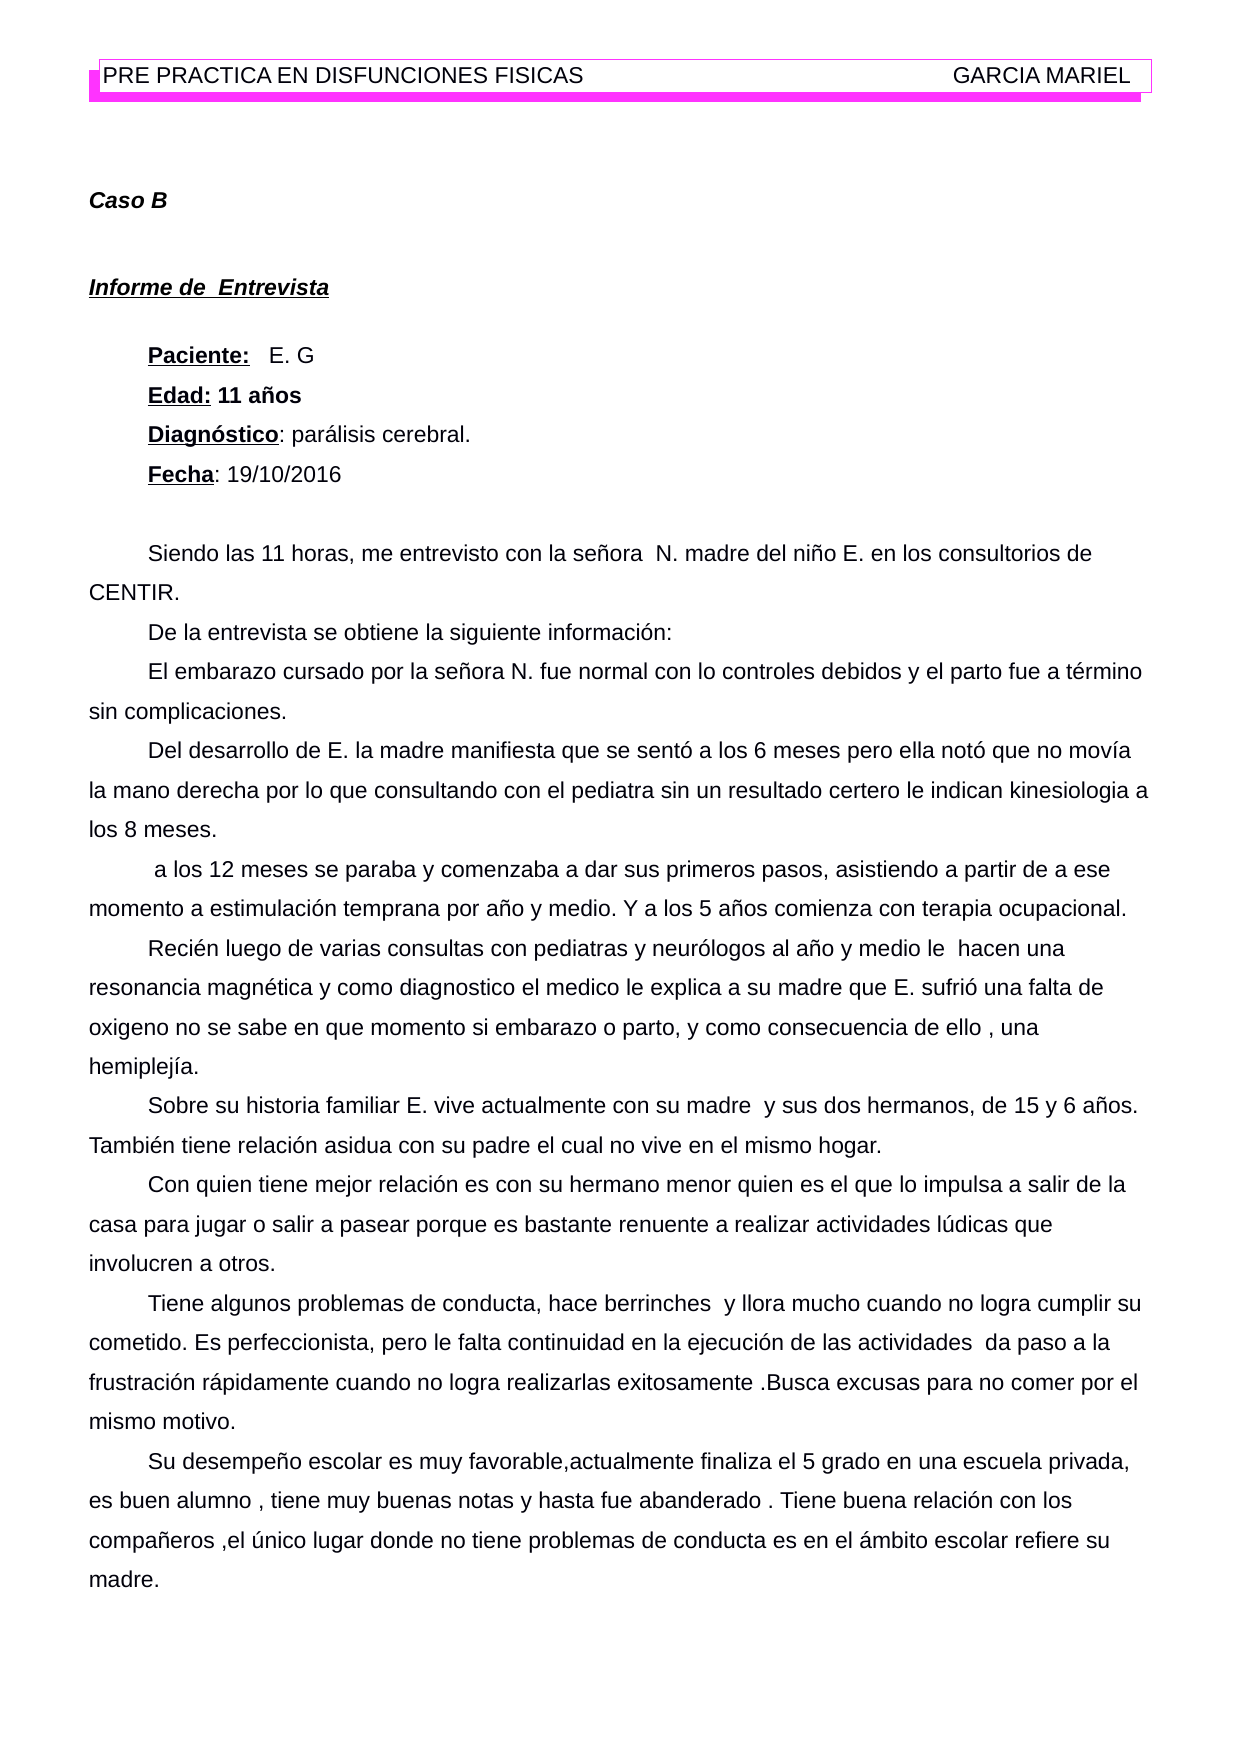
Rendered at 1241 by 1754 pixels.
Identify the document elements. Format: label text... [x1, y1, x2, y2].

text Diagnóstico: parálisis cerebral. [88, 421, 1152, 448]
text Con quien tiene mejor relación es con su hermano menor quien es el que lo impulsa a salir de la casa para jugar o salir a pasear porque es bastante renuente a realizar actividades lúdicas que involucren a otros. [88, 1171, 1152, 1277]
text Tiene algunos problemas de conducta, hace berrinches y llora mucho cuando no logra cumplir su cometido. Es perfeccionista, pero le falta continuidad en la ejecución de las actividades da paso a la frustración rápidamente cuando no logra realizarlas exitosamente .Busca excusas para no comer por el mismo motivo. [88, 1290, 1152, 1434]
text a los 12 meses se paraba y comenzaba a dar sus primeros pasos, asistiendo a partir de a ese momento a estimulación temprana por año y medio. Y a los 5 años comienza con terapia ocupacional. [88, 856, 1152, 921]
text Su desempeño escolar es muy favorable,actualmente finaliza el 5 grado en una escuela privada, es buen alumno , tiene muy buenas notas y hasta fue abanderado . Tiene buena relación con los compañeros ,el único lugar donde no tiene problemas de conducta es en el ámbito escolar refiere su madre. [88, 1448, 1152, 1592]
text Siendo las 11 horas, me entrevisto con la señora N. madre del niño E. en los consultorios de CENTIR. [88, 540, 1152, 606]
text Del desarrollo de E. la madre manifiesta que se sentó a los 6 meses pero ella notó que no movía la mano derecha por lo que consultando con el pediatra sin un resultado certero le indican kinesiologia a los 8 meses. [88, 737, 1152, 842]
subtitle Caso B [88, 187, 1152, 214]
text Edad: 11 años [88, 382, 1152, 408]
text Sobre su historia familiar E. vive actualmente con su madre y sus dos hermanos, de 15 y 6 años. También tiene relación asidua con su padre el cual no vive en el mismo hogar. [88, 1092, 1152, 1158]
text El embarazo cursado por la señora N. fue normal con lo controles debidos y el parto fue a término sin complicaciones. [88, 658, 1152, 724]
text De la entrevista se obtiene la siguiente información: [88, 619, 1152, 645]
text Fecha: 19/10/2016 [88, 461, 1152, 487]
subtitle Informe de Entrevista [88, 274, 1152, 301]
text Recién luego de varias consultas con pediatras y neurólogos al año y medio le hacen una resonancia magnética y como diagnostico el medico le explica a su madre que E. sufrió una falta de oxigeno no se sabe en que momento si embarazo o parto, y como consecuencia de ello , una hemiplejía. [88, 934, 1152, 1079]
text Paciente: E. G [88, 342, 1152, 369]
